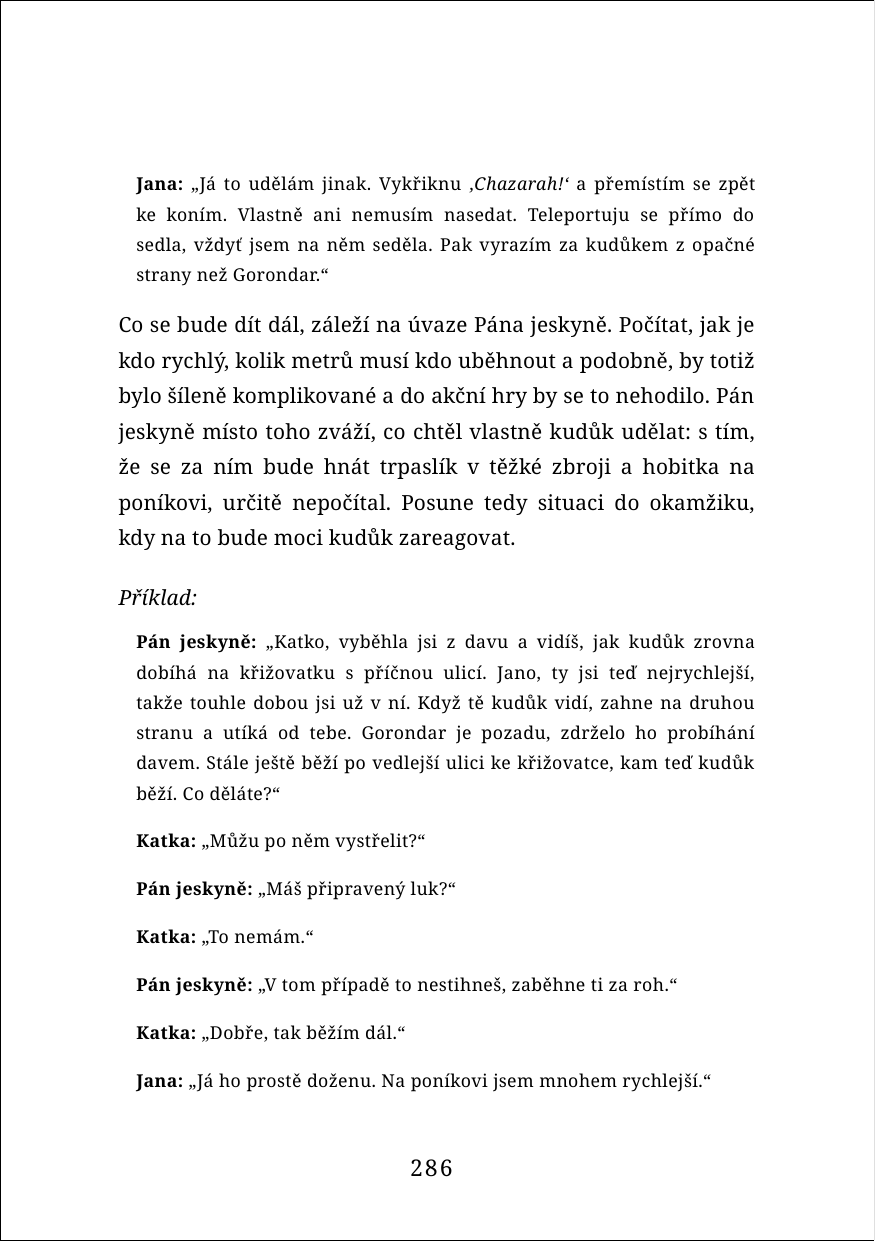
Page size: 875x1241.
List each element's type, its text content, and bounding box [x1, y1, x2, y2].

text Pán jeskyně: „Katko, vyběhla jsi z davu a vidíš, jak kudůk zrovna dobíhá na křižovatku s příčnou ulicí. Jano, ty jsi teď nejrychlejší, takže touhle dobou jsi už v ní. Když tě kudůk vidí, zahne na druhou stranu a utíká od tebe. Gorondar je pozadu, zdrželo ho probíhání davem. Stále ještě běží po vedlejší ulici ke křižovatce, kam teď kudůk běží. Co děláte?“ [136, 630, 756, 805]
text Jana: „Já ho prostě doženu. Na poníkovi jsem mnohem rychlejší.“ [136, 1068, 756, 1093]
text Katka: „Můžu po něm vystřelit?“ [136, 829, 756, 853]
text Katka: „To nemám.“ [136, 925, 756, 949]
text Katka: „Dobře, tak běžím dál.“ [136, 1021, 756, 1045]
text Co se bude dít dál, záleží na úvaze Pána jeskyně. Počítat, jak je kdo rychlý, kolik metrů musí kdo uběhnout a podobně, by totiž bylo šíleně komplikované a do akční hry by se to nehodilo. Pán jeskyně místo toho zváží, co chtěl vlastně kudůk udělat: s tím, že se za ním bude hnát trpaslík v těžké zbroji a hobitka na poníkovi, určitě nepočítal. Posune tedy situaci do okamžiku, kdy na to bude moci kudůk zareagovat. [118, 310, 756, 552]
text Pán jeskyně: „V tom případě to nestihneš, zaběhne ti za roh.“ [136, 973, 756, 997]
text Příklad: [118, 583, 756, 611]
text Pán jeskyně: „Máš připravený luk?“ [136, 877, 756, 901]
text Jana: „Já to udělám jinak. Vykřiknu ‚Chazarah!‘ a přemístím se zpět ke koním. Vlastně ani nemusím nasedat. Teleportuju se přímo do sedla, vždyť jsem na něm seděla. Pak vyrazím za kudůkem z opačné strany než Gorondar.“ [136, 172, 756, 287]
